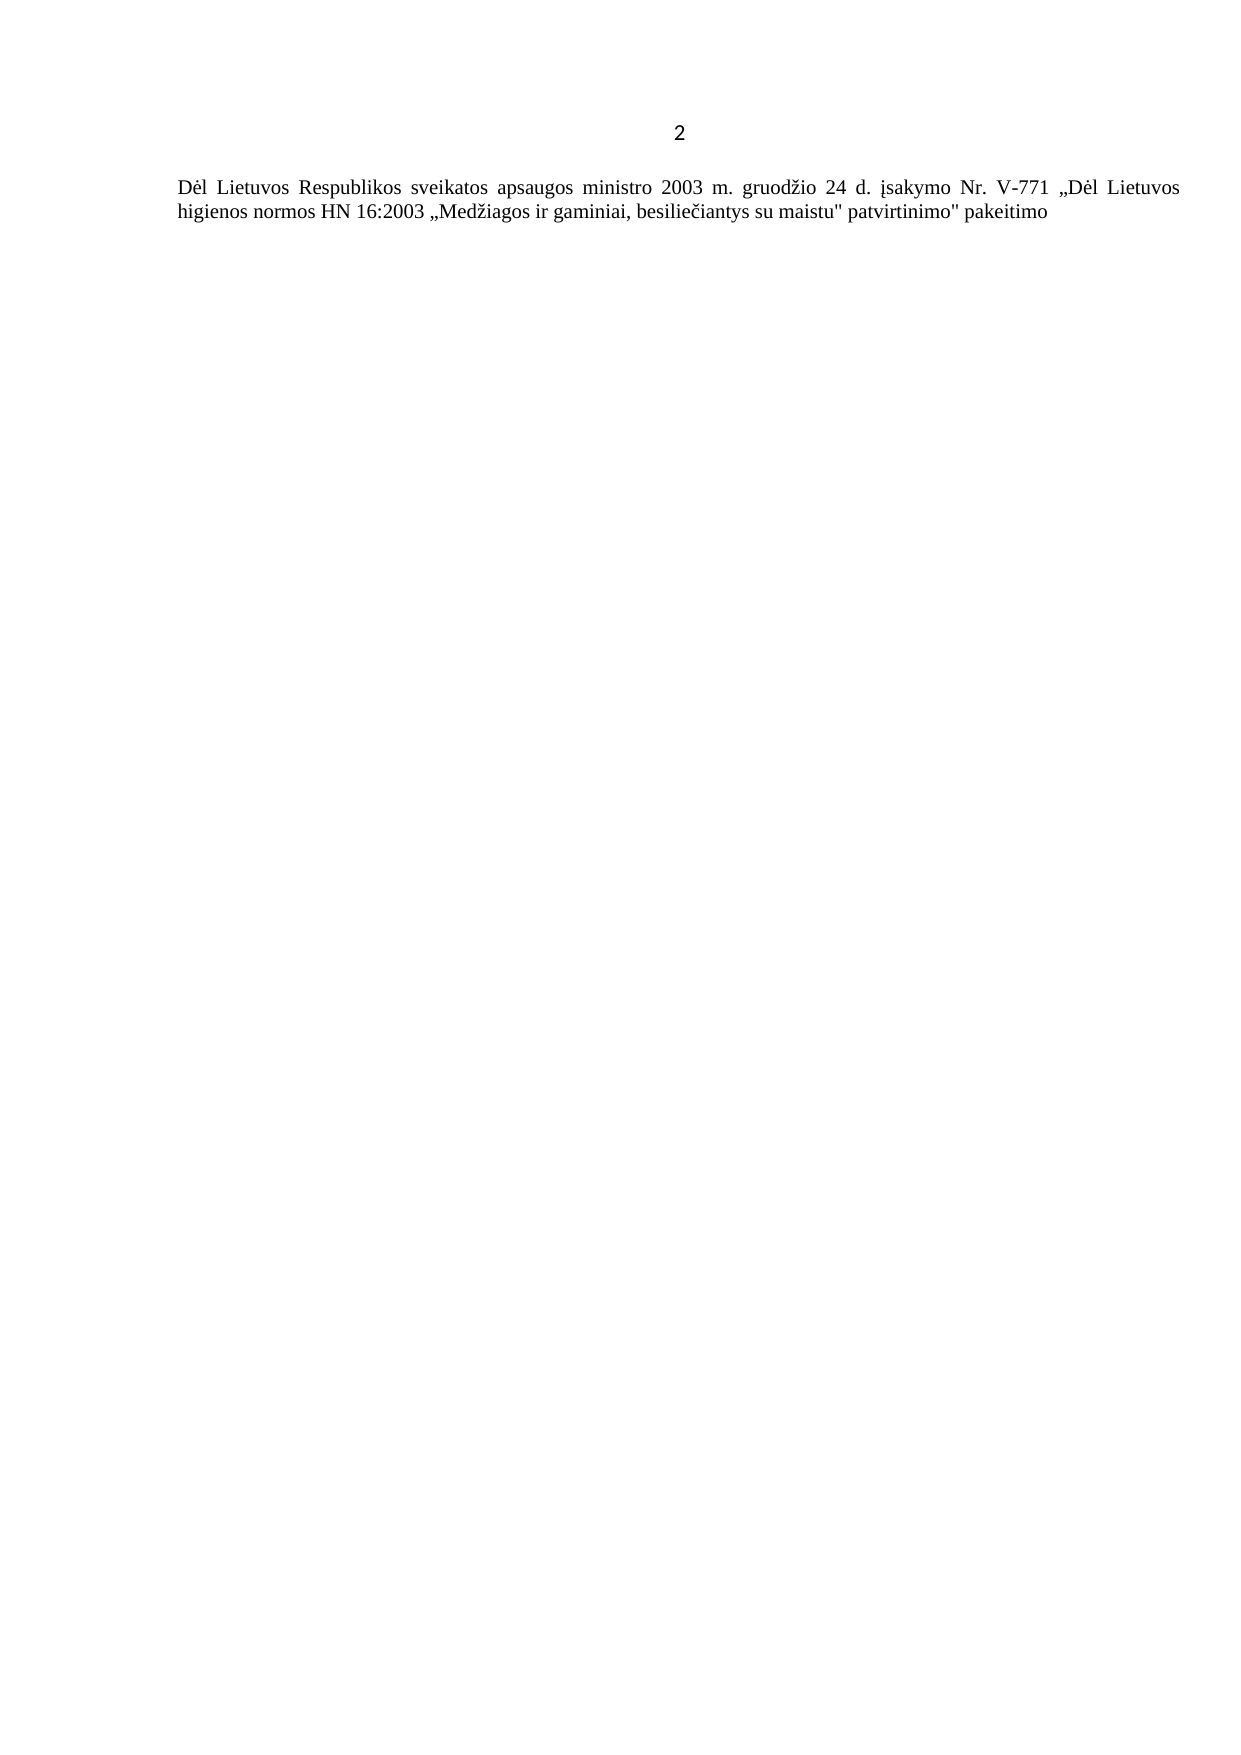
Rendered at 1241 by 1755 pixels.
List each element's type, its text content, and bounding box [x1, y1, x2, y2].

text Dėl Lietuvos Respublikos sveikatos apsaugos ministro 2003 m. gruodžio 24 d. įsakymo Nr. V-771 „Dėl Lietuvos higienos normos HN 16:2003 „Medžiagos ir gaminiai, besiliečiantys su maistu" patvirtinimo" pakeitimo [177, 175, 1181, 223]
